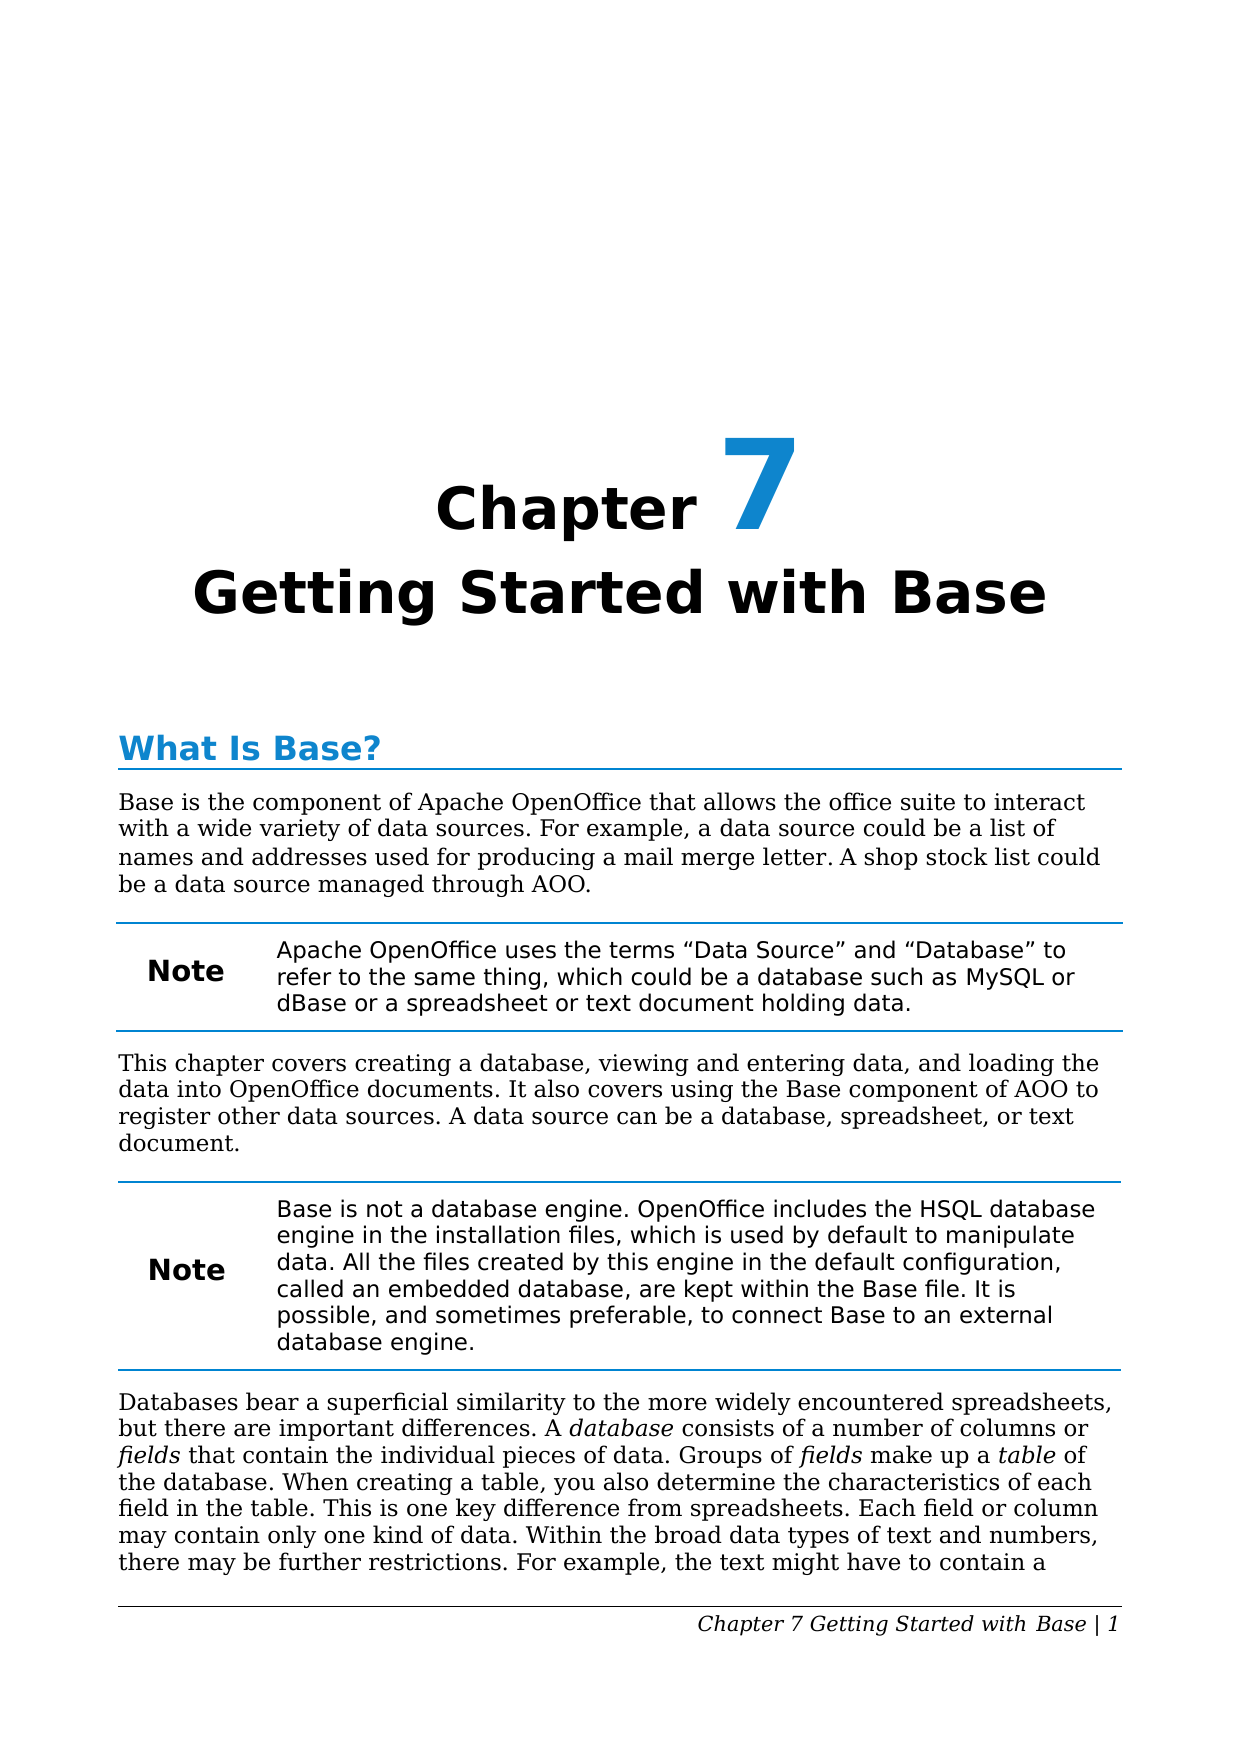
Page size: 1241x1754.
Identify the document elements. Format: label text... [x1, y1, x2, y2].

text Base is the component of Apache OpenOffice that allows the office suite to interact with a wide variety of data sources. For example, a data source could be a list of names and addresses used for producing a mail merge letter. A shop stock list could be a data source managed through AOO. [118, 789, 1122, 898]
subtitle What Is Base? [118, 729, 1122, 768]
subtitle Chapter 7 Getting Started with Base [118, 413, 1122, 627]
text This chapter covers creating a database, viewing and entering data, and loading the data into OpenOffice documents. It also covers using the Base component of AOO to register other data sources. A data source can be a database, spreadsheet, or text document. [118, 1050, 1122, 1156]
table_header Note [116, 924, 255, 1030]
table_header Apache OpenOffice uses the terms “Data Source” and “Database” to refer to the same thing, which could be a database such as MySQL or dBase or a spreadsheet or text document holding data. [255, 924, 1123, 1030]
text Databases bear a superficial similarity to the more widely encountered spreadsheets, but there are important differences. A database consists of a number of columns or fields that contain the individual pieces of data. Groups of fields make up a table of the database. When creating a table, you also determine the characteristics of each field in the table. This is one key difference from spreadsheets. Each field or column may contain only one kind of data. Within the broad data types of text and numbers, there may be further restrictions. For example, the text might have to contain a [118, 1389, 1122, 1575]
table_header Base is not a database engine. OpenOffice includes the HSQL database engine in the installation files, which is used by default to manipulate data. All the files created by this engine in the default configuration, called an embedded database, are kept within the Base file. It is possible, and sometimes preferable, to connect Base to an external database engine. [255, 1183, 1121, 1369]
table_header Note [118, 1183, 255, 1369]
